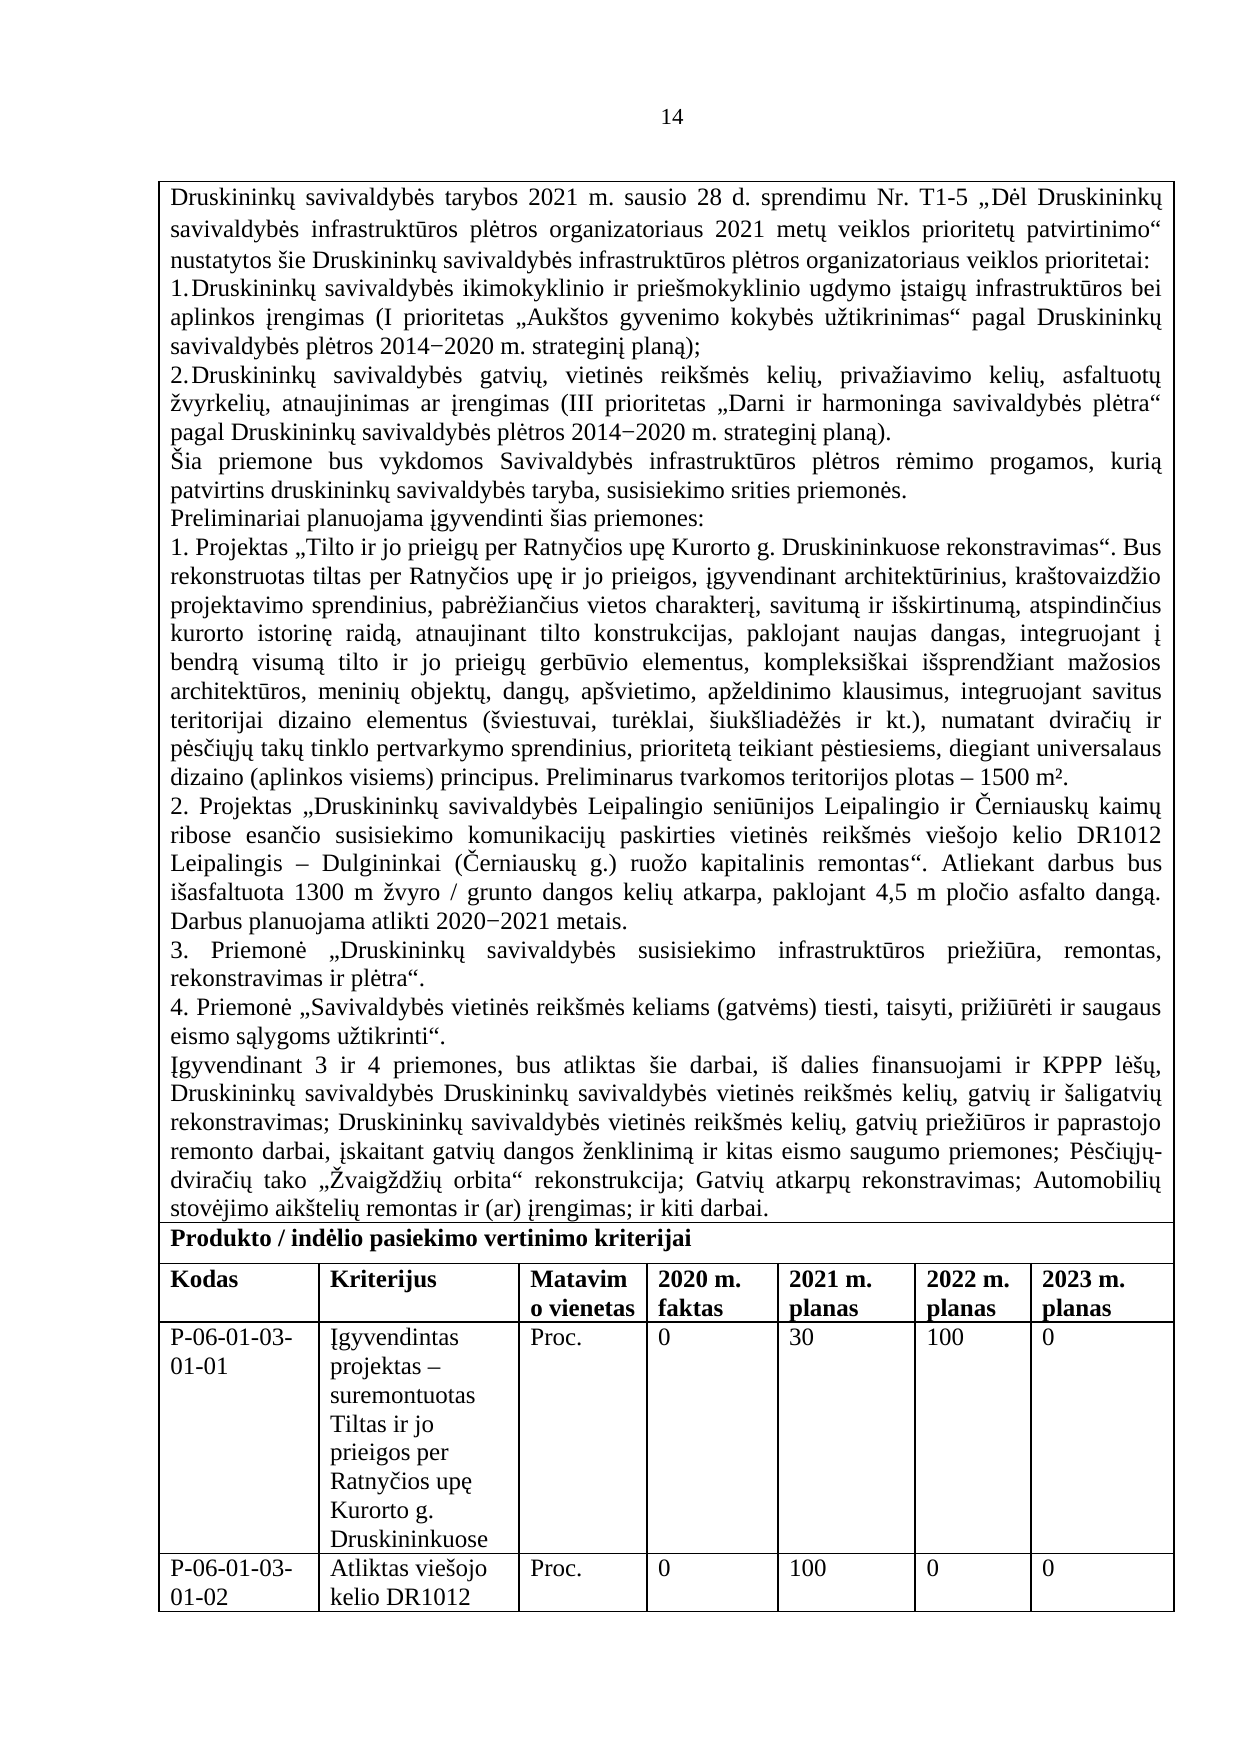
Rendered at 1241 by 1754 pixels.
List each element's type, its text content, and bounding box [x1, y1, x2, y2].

table_cell 2021 m. planas [779, 1264, 914, 1321]
table_cell 2023 m. planas [1032, 1264, 1173, 1321]
table_cell 0 [916, 1554, 1030, 1611]
table_cell 30 [779, 1323, 914, 1552]
table_cell Kodas [160, 1264, 318, 1321]
table_cell 0 [648, 1554, 777, 1611]
table_cell 2020 m. faktas [648, 1264, 777, 1321]
table_cell 100 [779, 1554, 914, 1611]
table_cell P-06-01-03-01-01 [160, 1323, 318, 1552]
table_cell 2022 m. planas [916, 1264, 1030, 1321]
table_cell Kriterijus [320, 1264, 518, 1321]
table_cell 0 [1032, 1323, 1173, 1552]
table_cell P-06-01-03-01-02 [160, 1554, 318, 1611]
table_cell Įgyvendintas projektas – suremontuotas Tiltas ir jo prieigos per Ratnyčios upę Kurorto g. Druskininkuose [320, 1323, 518, 1552]
table_cell Proc. [520, 1323, 646, 1552]
table_cell Druskininkų savivaldybės tarybos 2021 m. sausio 28 d. sprendimu Nr. T1-5 „Dėl Druskininkų savivaldybės infrastruktūros plėtros organizatoriaus 2021 metų veiklos prioritetų patvirtinimo“ nustatytos šie Druskininkų savivaldybės infrastruktūros plėtros organizatoriaus veiklos prioritetai: 1. Druskininkų savivaldybės ikimokyklinio ir priešmokyklinio ugdymo įstaigų infrastruktūros bei aplinkos įrengimas (I prioritetas „Aukštos gyvenimo kokybės užtikrinimas“ pagal Druskininkų savivaldybės plėtros 2014−2020 m. strateginį planą); 2. Druskininkų savivaldybės gatvių, vietinės reikšmės kelių, privažiavimo kelių, asfaltuotų žvyrkelių, atnaujinimas ar įrengimas (III prioritetas „Darni ir harmoninga savivaldybės plėtra“ pagal Druskininkų savivaldybės plėtros 2014−2020 m. strateginį planą). Šia priemone bus vykdomos Savivaldybės infrastruktūros plėtros rėmimo progamos, kurią patvirtins druskininkų savivaldybės taryba, susisiekimo srities priemonės. Preliminariai planuojama įgyvendinti šias priemones: 1. Projektas „Tilto ir jo prieigų per Ratnyčios upę Kurorto g. Druskininkuose rekonstravimas“. Bus rekonstruotas tiltas per Ratnyčios upę ir jo prieigos, įgyvendinant architektūrinius, kraštovaizdžio projektavimo sprendinius, pabrėžiančius vietos charakterį, savitumą ir išskirtinumą, atspindinčius kurorto istorinę raidą, atnaujinant tilto konstrukcijas, paklojant naujas dangas, integruojant į bendrą visumą tilto ir jo prieigų gerbūvio elementus, kompleksiškai išsprendžiant mažosios architektūros, meninių objektų, dangų, apšvietimo, apželdinimo klausimus, integruojant savitus teritorijai dizaino elementus (šviestuvai, turėklai, šiukšliadėžės ir kt.), numatant dviračių ir pėsčiųjų takų tinklo pertvarkymo sprendinius, prioritetą teikiant pėstiesiems, diegiant universalaus dizaino (aplinkos visiems) principus. Preliminarus tvarkomos teritorijos plotas – 1500 m². 2. Projektas „Druskininkų savivaldybės Leipalingio seniūnijos Leipalingio ir Černiauskų kaimų ribose esančio susisiekimo komunikacijų paskirties vietinės reikšmės viešojo kelio DR1012 Leipalingis – Dulgininkai (Černiauskų g.) ruožo kapitalinis remontas“. Atliekant darbus bus išasfaltuota 1300 m žvyro / grunto dangos kelių atkarpa, paklojant 4,5 m pločio asfalto dangą. Darbus planuojama atlikti 2020−2021 metais. 3. Priemonė „Druskininkų savivaldybės susisiekimo infrastruktūros priežiūra, remontas, rekonstravimas ir plėtra“. 4. Priemonė „Savivaldybės vietinės reikšmės keliams (gatvėms) tiesti, taisyti, prižiūrėti ir saugaus eismo sąlygoms užtikrinti“. Įgyvendinant 3 ir 4 priemones, bus atliktas šie darbai, iš dalies finansuojami ir KPPP lėšų, Druskininkų savivaldybės Druskininkų savivaldybės vietinės reikšmės kelių, gatvių ir šaligatvių rekonstravimas; Druskininkų savivaldybės vietinės reikšmės kelių, gatvių priežiūros ir paprastojo remonto darbai, įskaitant gatvių dangos ženklinimą ir kitas eismo saugumo priemones; Pėsčiųjų-dviračių tako „Žvaigždžių orbita“ rekonstrukcija; Gatvių atkarpų rekonstravimas; Automobilių stovėjimo aikštelių remontas ir (ar) įrengimas; ir kiti darbai. [160, 182, 1173, 1222]
table_cell Atliktas viešojo kelio DR1012 [320, 1554, 518, 1611]
table_cell Produkto / indėlio pasiekimo vertinimo kriterijai [160, 1223, 1173, 1263]
table_cell Proc. [520, 1554, 646, 1611]
table_cell 0 [648, 1323, 777, 1552]
table_cell 0 [1032, 1554, 1173, 1611]
table_cell Matavimo vienetas [520, 1264, 646, 1321]
table_cell 100 [916, 1323, 1030, 1552]
